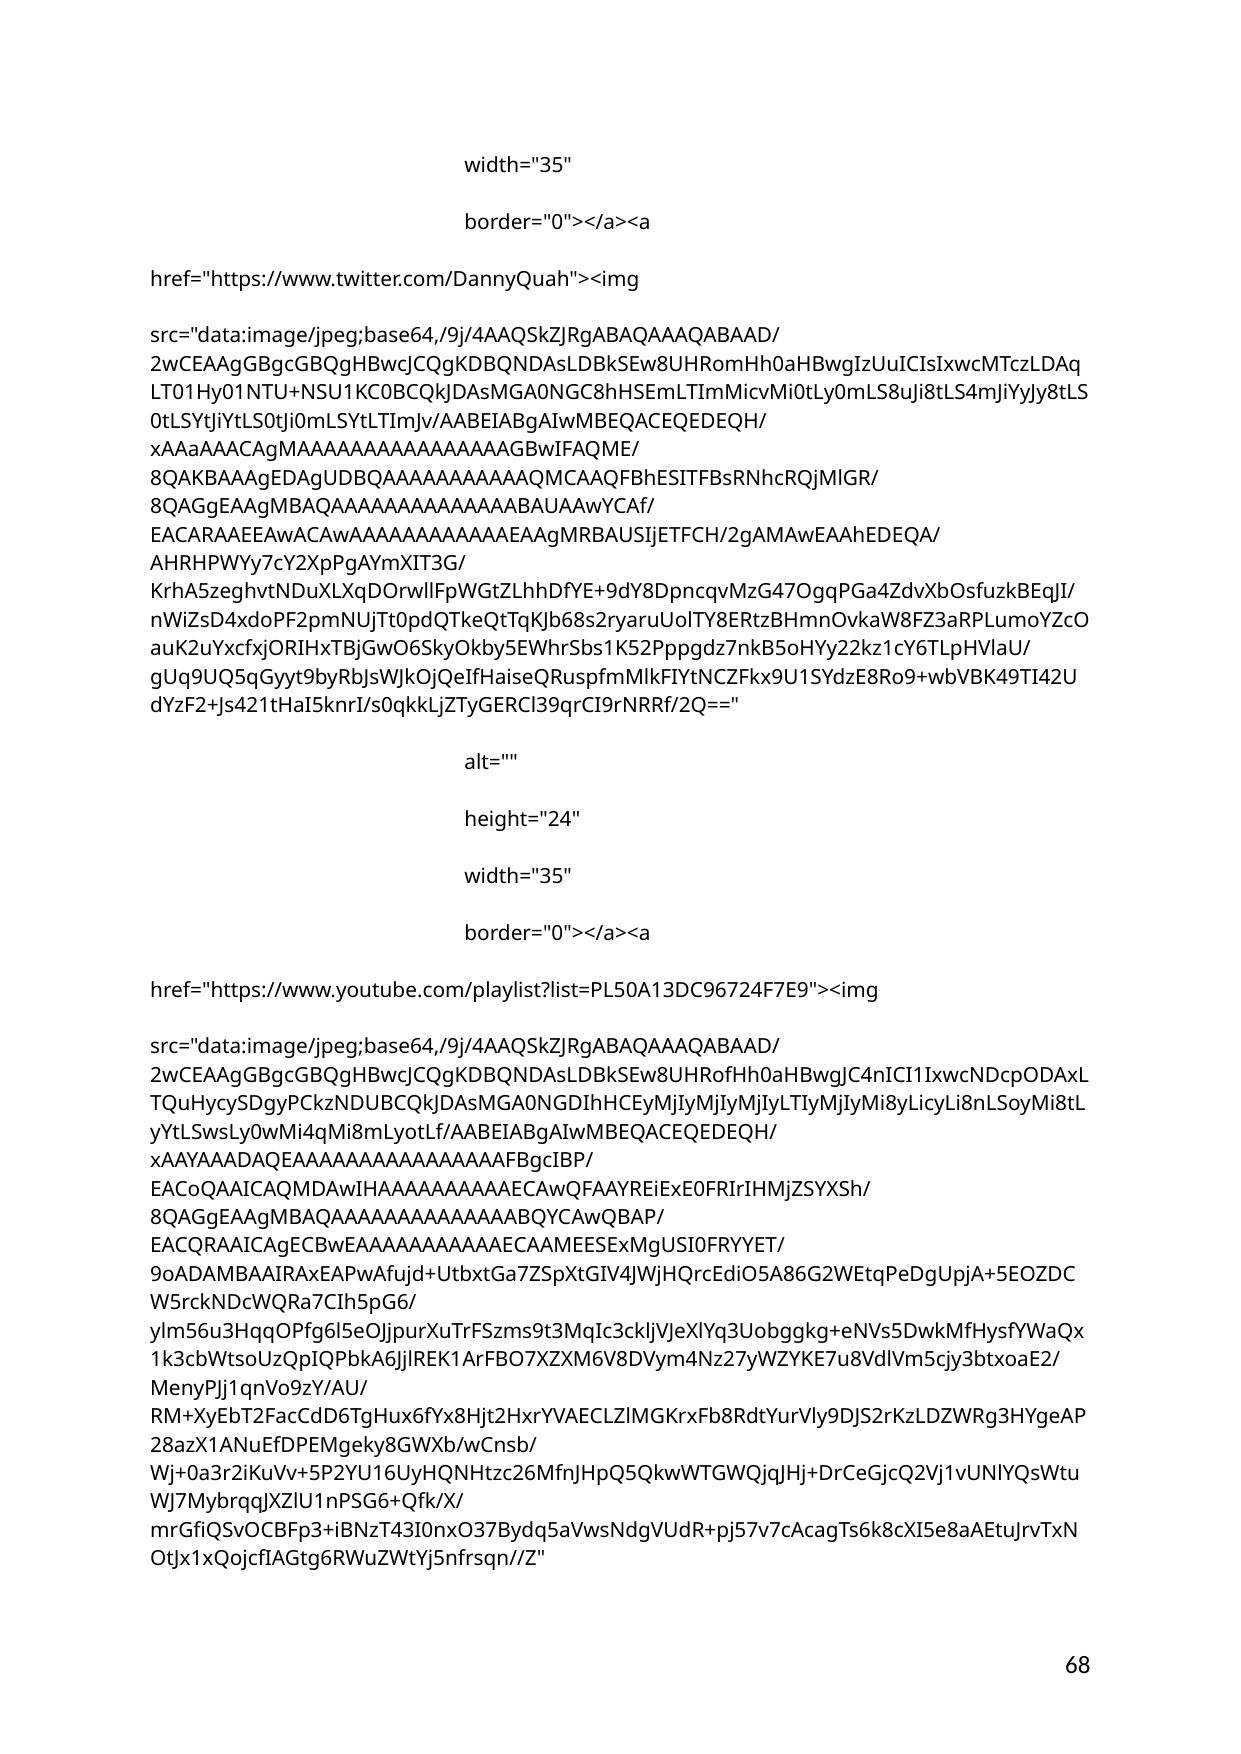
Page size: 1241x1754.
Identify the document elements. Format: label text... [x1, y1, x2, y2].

text href="https://www.youtube.com/playlist?list=PL50A13DC96724F7E9"><img [150, 975, 1090, 1003]
text alt="" [150, 747, 1090, 776]
text border="0"></a><a [150, 207, 1090, 235]
text src="data:image/jpeg;base64,/9j/4AAQSkZJRgABAQAAAQABAAD/2wCEAAgGBgcGBQgHBwcJCQgKDBQNDAsLDBkSEw8UHRomHh0aHBwgIzUuICIsIxwcMTczLDAqLT01Hy01NTU+NSU1KC0BCQkJDAsMGA0NGC8hHSEmLTImMicvMi0tLy0mLS8uJi8tLS4mJiYyJy8tLS0tLSYtJiYtLS0tJi0mLSYtLTImJv/AABEIABgAIwMBEQACEQEDEQH/xAAaAAACAgMAAAAAAAAAAAAAAAAGBwIFAQME/8QAKBAAAgEDAgUDBQAAAAAAAAAAAQMCAAQFBhESITFBsRNhcRQjMlGR/8QAGgEAAgMBAQAAAAAAAAAAAAAABAUAAwYCAf/EACARAAEEAwACAwAAAAAAAAAAAAEAAgMRBAUSIjETFCH/2gAMAwEAAhEDEQA/AHRHPWYy7cY2XpPgAYmXIT3G/KrhA5zeghvtNDuXLXqDOrwllFpWGtZLhhDfYE+9dY8DpncqvMzG47OgqPGa4ZdvXbOsfuzkBEqJI/nWiZsD4xdoPF2pmNUjTt0pdQTkeQtTqKJb68s2ryaruUolTY8ERtzBHmnOvkaW8FZ3aRPLumoYZcOauK2uYxcfxjORIHxTBjGwO6SkyOkby5EWhrSbs1K52Pppgdz7nkB5oHYy22kz1cY6TLpHVlaU/gUq9UQ5qGyyt9byRbJsWJkOjQeIfHaiseQRuspfmMlkFIYtNCZFkx9U1SYdzE8Ro9+wbVBK49TI42UdYzF2+Js421tHaI5knrI/s0qkkLjZTyGERCl39qrCI9rNRRf/2Q==" [150, 321, 1090, 719]
text width="35" [150, 861, 1090, 889]
text width="35" [150, 150, 1090, 178]
text src="data:image/jpeg;base64,/9j/4AAQSkZJRgABAQAAAQABAAD/2wCEAAgGBgcGBQgHBwcJCQgKDBQNDAsLDBkSEw8UHRofHh0aHBwgJC4nICI1IxwcNDcpODAxLTQuHycySDgyPCkzNDUBCQkJDAsMGA0NGDIhHCEyMjIyMjIyMjIyLTIyMjIyMi8yLicyLi8nLSoyMi8tLyYtLSwsLy0wMi4qMi8mLyotLf/AABEIABgAIwMBEQACEQEDEQH/xAAYAAADAQEAAAAAAAAAAAAAAAAFBgcIBP/EACoQAAICAQMDAwIHAAAAAAAAAAECAwQFAAYREiExE0FRIrIHMjZSYXSh/8QAGgEAAgMBAQAAAAAAAAAAAAAABQYCAwQBAP/EACQRAAICAgECBwEAAAAAAAAAAAECAAMEESExMgUSI0FRYYET/9oADAMBAAIRAxEAPwAfujd+UtbxtGa7ZSpXtGIV4JWjHQrcEdiO5A86G2WEtqPeDgUpjA+5EOZDCW5rckNDcWQRa7CIh5pG6/ylm56u3HqqOPfg6l5eOJjpurXuTrFSzms9t3MqIc3ckljVJeXlYq3Uobggkg+eNVs5DwkMfHysfYWaQx1k3cbWtsoUzQpIQPbkA6JjlREK1ArFBO7XZXM6V8DVym4Nz27yWZYKE7u8VdlVm5cjy3btxoaE2/MenyPJj1qnVo9zY/AU/RM+XyEbT2FacCdD6TgHux6fYx8Hjt2HxrYVAECLZlMGKrxFb8RdtYurVly9DJS2rKzLDZWRg3HYgeAP28azX1ANuEfDPEMgeky8GWXb/wCnsb/Wj+0a3r2iKuVv+5P2YU16UyHQNHtzc26MfnJHpQ5QkwWTGWQjqJHj+DrCeGjcQ2Vj1vUNlYQsWtuWJ7MybrqqJXZlU1nPSG6+Qfk/X/mrGfiQSvOCBFp3+iBNzT43I0nxO37Bydq5aVwsNdgVUdR+pj57v7cAcagTs6k8cXI5e8aAEtuJrvTxNOtJx1xQojcfIAGtg6RWuZWtYj5nfrsqn//Z" [150, 1032, 1090, 1572]
text href="https://www.twitter.com/DannyQuah"><img [150, 264, 1090, 292]
text height="24" [150, 804, 1090, 832]
text border="0"></a><a [150, 918, 1090, 946]
